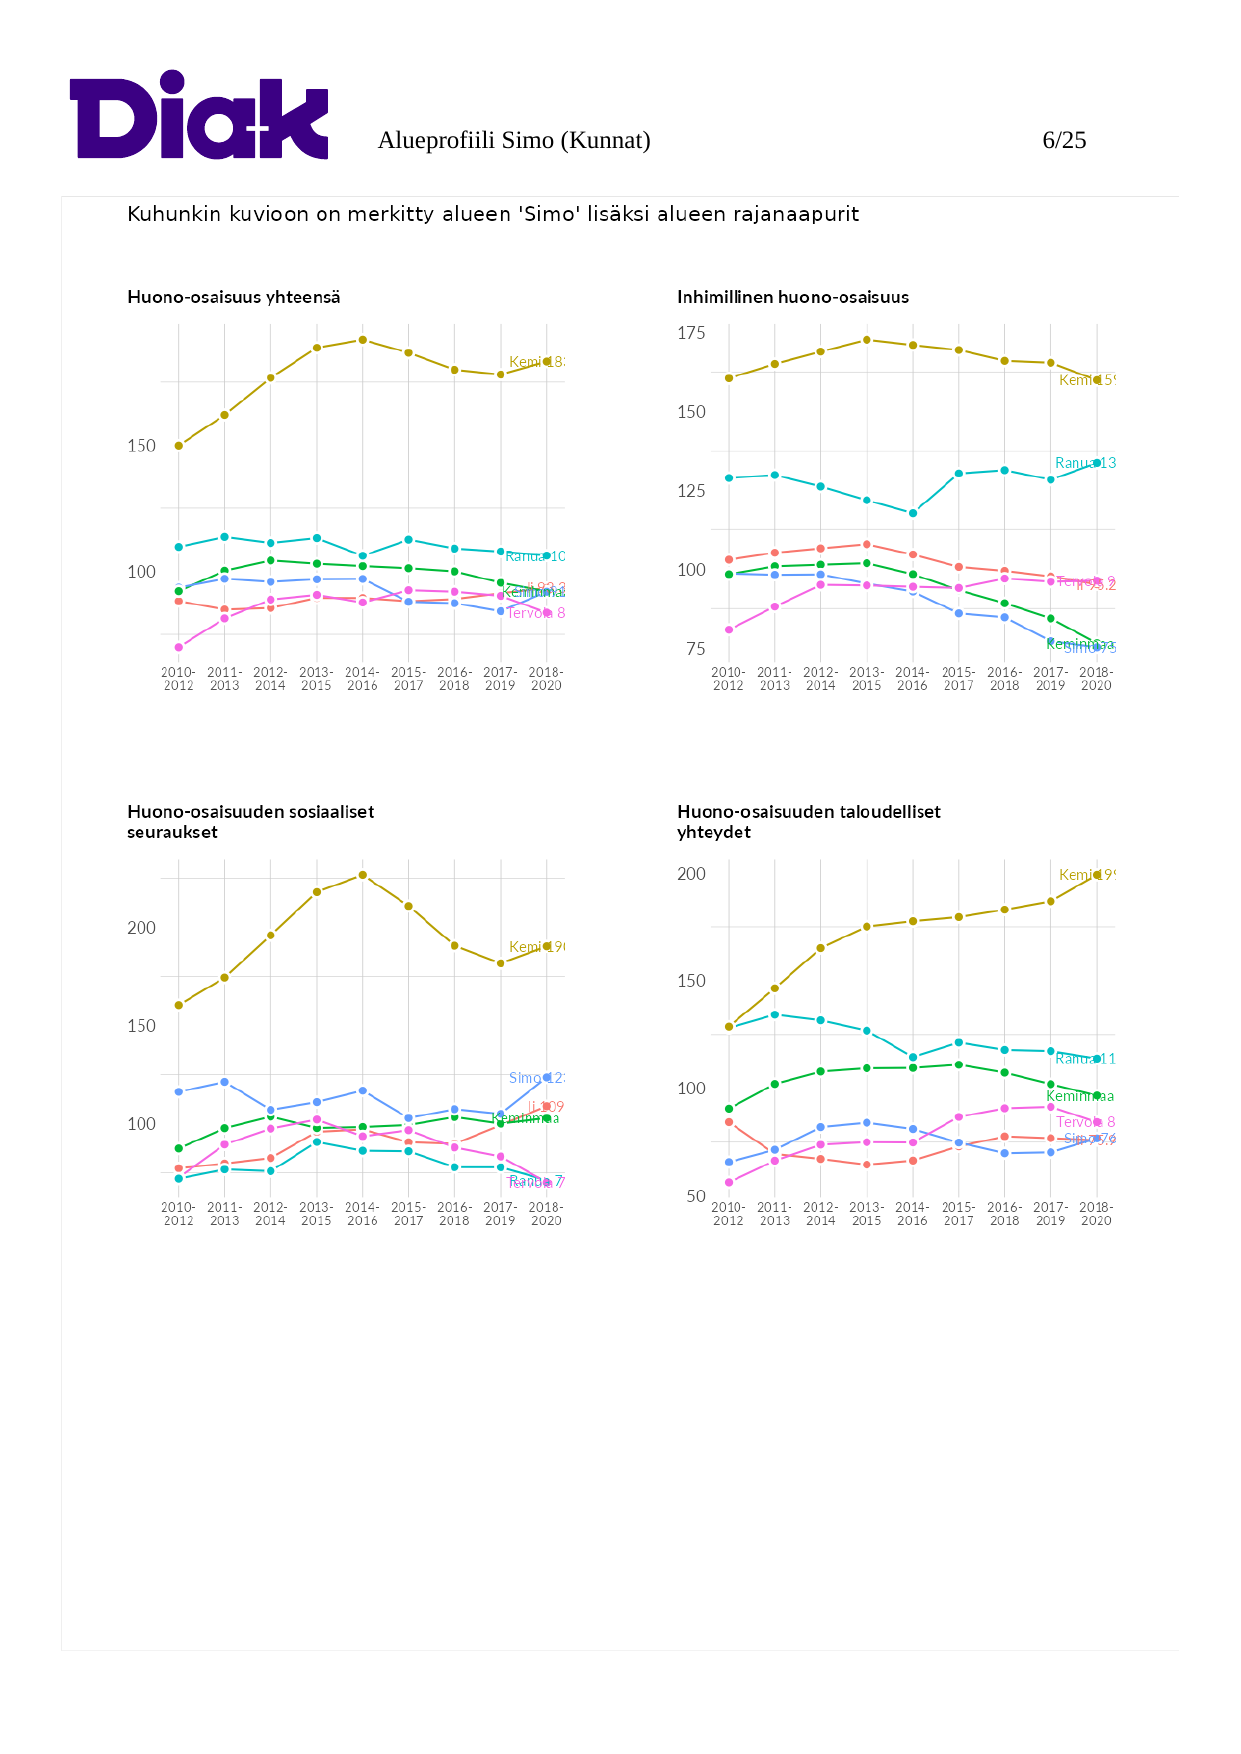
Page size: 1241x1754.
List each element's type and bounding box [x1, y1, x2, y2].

picture [61, 196, 1179, 1651]
